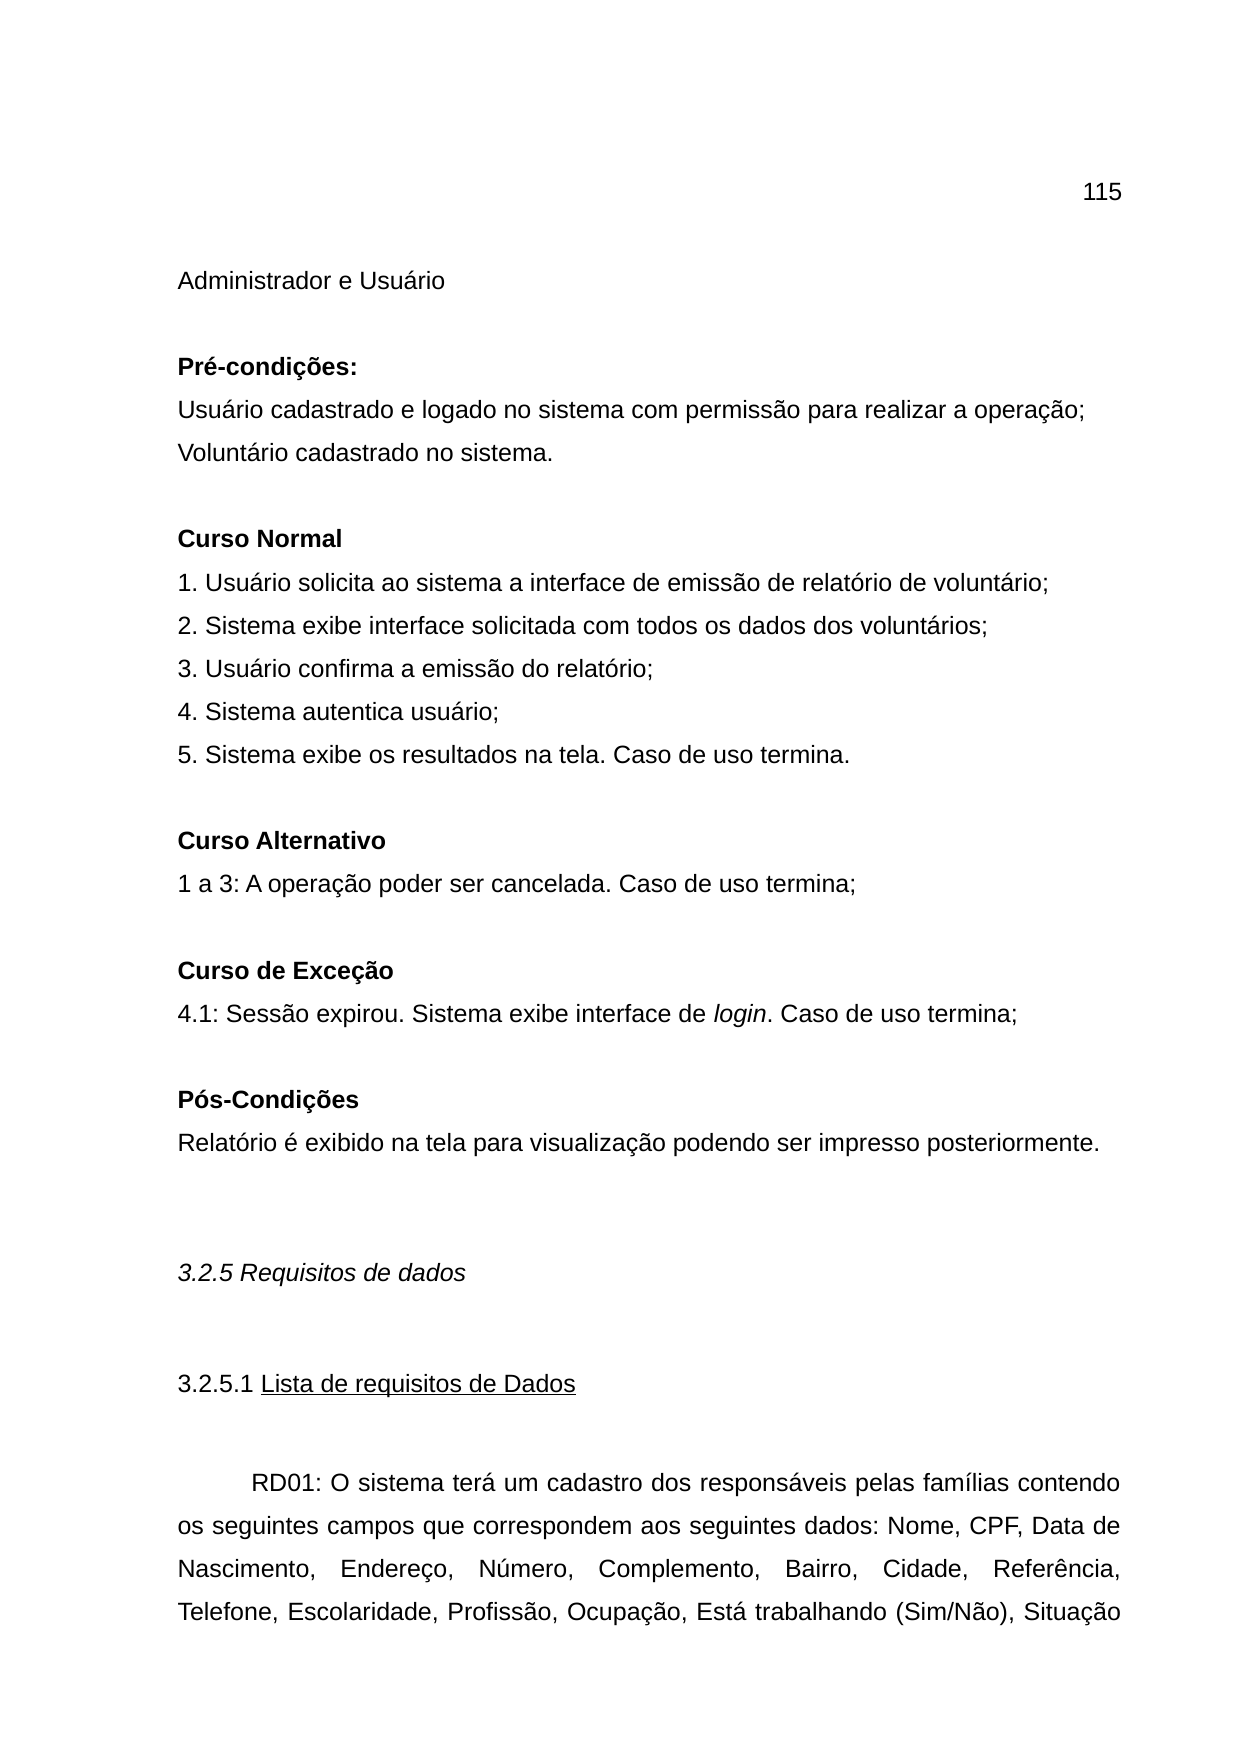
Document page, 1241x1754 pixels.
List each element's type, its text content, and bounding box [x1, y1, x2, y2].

text Pré-condições: [177, 352, 1122, 381]
text Usuário cadastrado e logado no sistema com permissão para realizar a operação; [177, 395, 1122, 424]
text Curso Alternativo [177, 826, 1122, 855]
text Administrador e Usuário [177, 266, 1122, 294]
text RD01: O sistema terá um cadastro dos responsáveis pelas famílias contendo os seguintes campos que correspondem aos seguintes dados: Nome, CPF, Data de Nascimento, Endereço, Número, Complemento, Bairro, Cidade, Referência, Telefone, Escolaridade, Profissão, Ocupação, Está trabalhando (Sim/Não), Situação [177, 1468, 1122, 1626]
text 5. Sistema exibe os resultados na tela. Caso de uso termina. [177, 740, 1122, 769]
text 2. Sistema exibe interface solicitada com todos os dados dos voluntários; [177, 611, 1122, 639]
text 4. Sistema autentica usuário; [177, 697, 1122, 726]
text 1 a 3: A operação poder ser cancelada. Caso de uso termina; [177, 869, 1122, 898]
text Pós-Condições [177, 1085, 1122, 1114]
text 3. Usuário confirma a emissão do relatório; [177, 654, 1122, 683]
text Curso Normal [177, 524, 1122, 553]
text 3.2.5 Requisitos de dados [177, 1258, 1122, 1286]
text 1. Usuário solicita ao sistema a interface de emissão de relatório de voluntário; [177, 568, 1122, 596]
text Curso de Exceção [177, 956, 1122, 984]
text Voluntário cadastrado no sistema. [177, 438, 1122, 467]
text 4.1: Sessão expirou. Sistema exibe interface de login. Caso de uso termina; [177, 999, 1122, 1028]
text Relatório é exibido na tela para visualização podendo ser impresso posteriormente. [177, 1128, 1122, 1157]
subtitle 3.2.5.1 Lista de requisitos de Dados [177, 1369, 1122, 1398]
